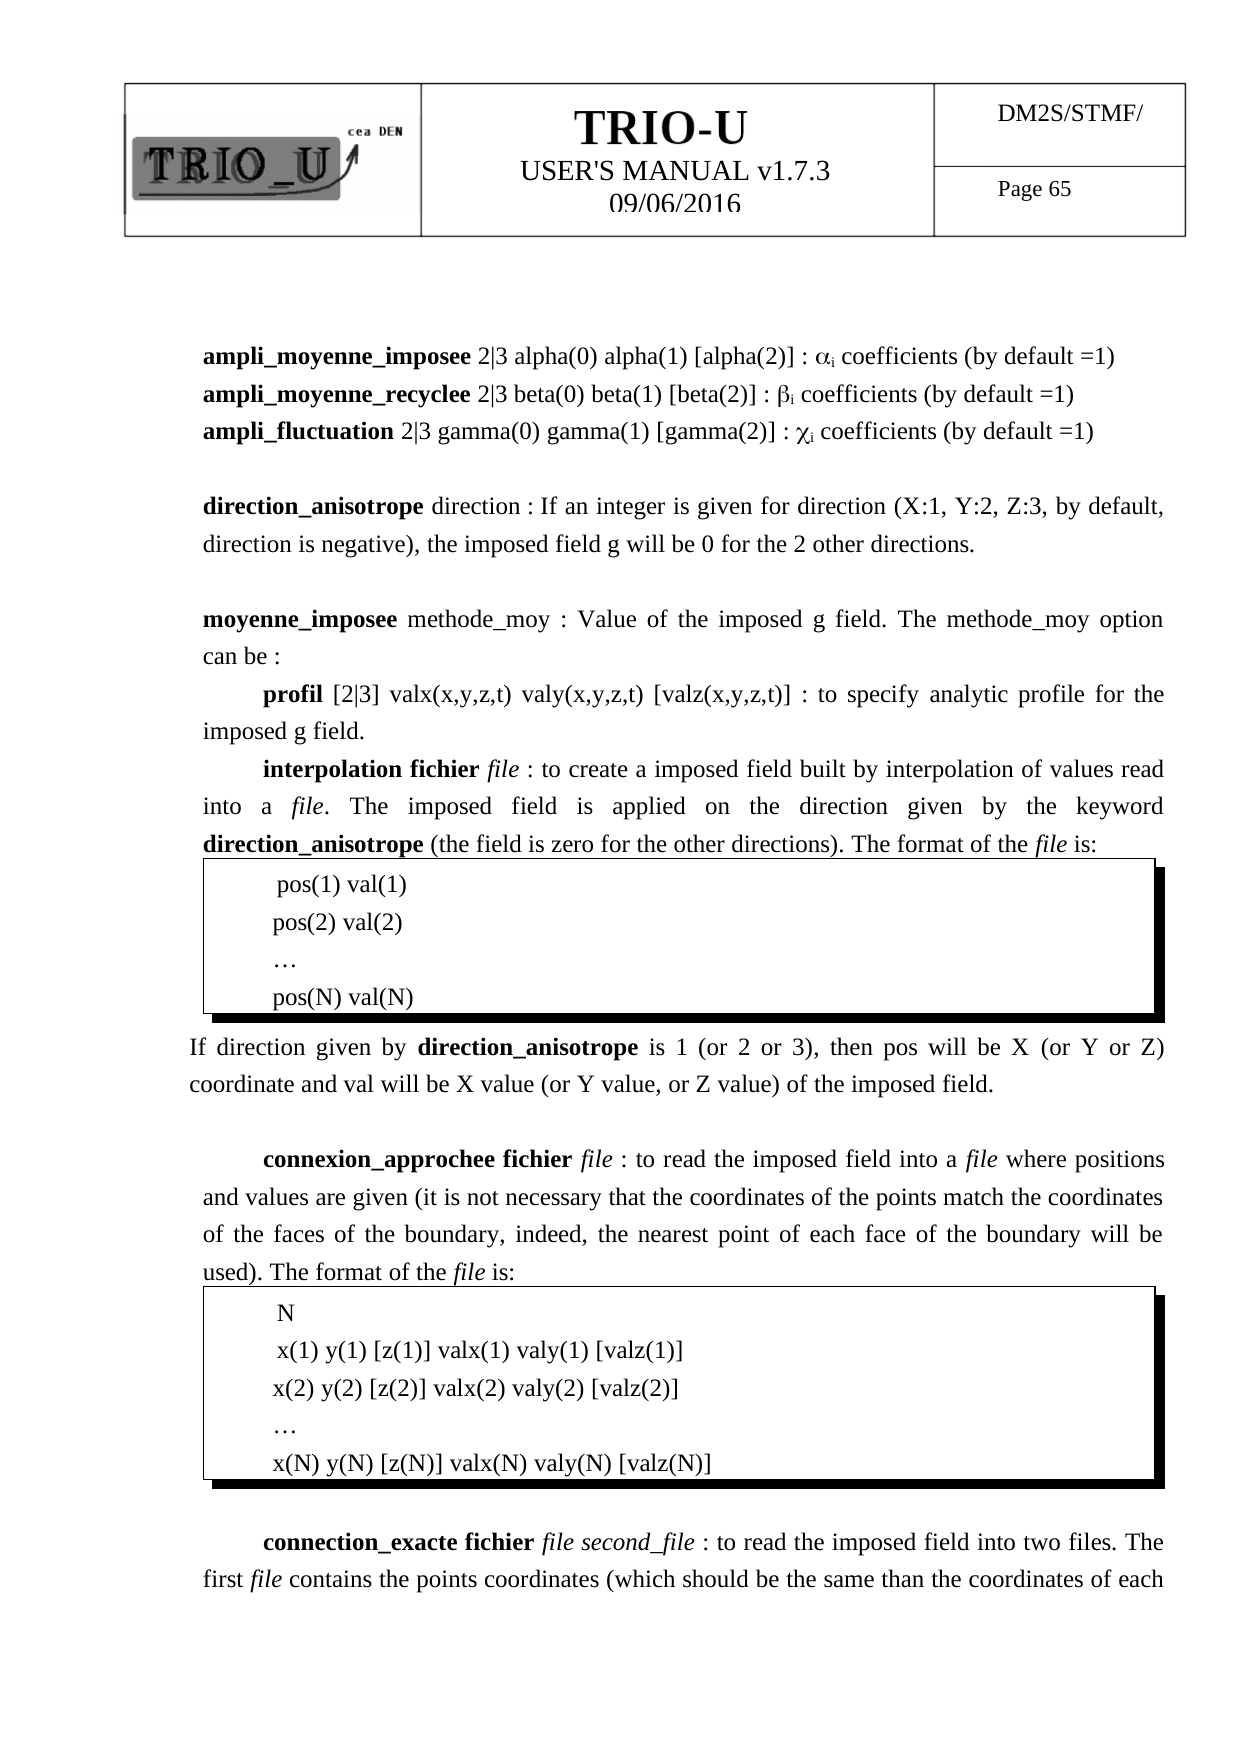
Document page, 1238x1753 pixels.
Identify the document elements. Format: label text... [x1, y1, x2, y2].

text pos(1) val(1) [204, 859, 1154, 895]
text connection_exacte fichier file second_file : to read the imposed field into two files. The first file contains the points coordinates (which should be the same than the coordinates of each [203, 1518, 1165, 1593]
text ampli_fluctuation 2|3 gamma(0) gamma(1) [gamma(2)] : i coefficients (by default =1) [203, 408, 1165, 445]
text direction_anisotrope direction : If an integer is given for direction (X:1, Y:2, Z:3, by default, direction is negative), the imposed field g will be 0 for the 2 other directions. [203, 483, 1165, 558]
text … [204, 933, 1154, 970]
text x(1) y(1) [z(1)] valx(1) valy(1) [valz(1)] [204, 1323, 1154, 1361]
text x(2) y(2) [z(2)] valx(2) valy(2) [valz(2)] [204, 1361, 1154, 1398]
text ampli_moyenne_imposee 2|3 alpha(0) alpha(1) [alpha(2)] : i coefficients (by default =1) [203, 333, 1165, 370]
text … [204, 1398, 1154, 1436]
text moyenne_imposee methode_moy : Value of the imposed g field. The methode_moy option can be : [203, 595, 1165, 670]
text connexion_approchee fichier file : to read the imposed field into a file where positions and values are given (it is not necessary that the coordinates of the points match the coordinates of the faces of the boundary, indeed, the nearest point of each face of the boundary will be used). The format of the file is: [203, 1136, 1165, 1286]
text If direction given by direction_anisotrope is 1 (or 2 or 3), then pos will be X (or Y or Z) coordinate and val will be X value (or Y value, or Z value) of the imposed field. [189, 1023, 1165, 1098]
text N [204, 1287, 1154, 1323]
text pos(2) val(2) [204, 895, 1154, 933]
text interpolation fichier file : to create a imposed field built by interpolation of values read into a file. The imposed field is applied on the direction given by the keyword direction_anisotrope (the field is zero for the other directions). The format of the file is: [203, 745, 1165, 858]
text x(N) y(N) [z(N)] valx(N) valy(N) [valz(N)] [204, 1436, 1154, 1479]
text ampli_moyenne_recyclee 2|3 beta(0) beta(1) [beta(2)] : i coefficients (by default =1) [203, 370, 1165, 408]
text profil [2|3] valx(x,y,z,t) valy(x,y,z,t) [valz(x,y,z,t)] : to specify analytic profile for the imposed g field. [203, 670, 1165, 745]
text pos(N) val(N) [204, 970, 1154, 1013]
